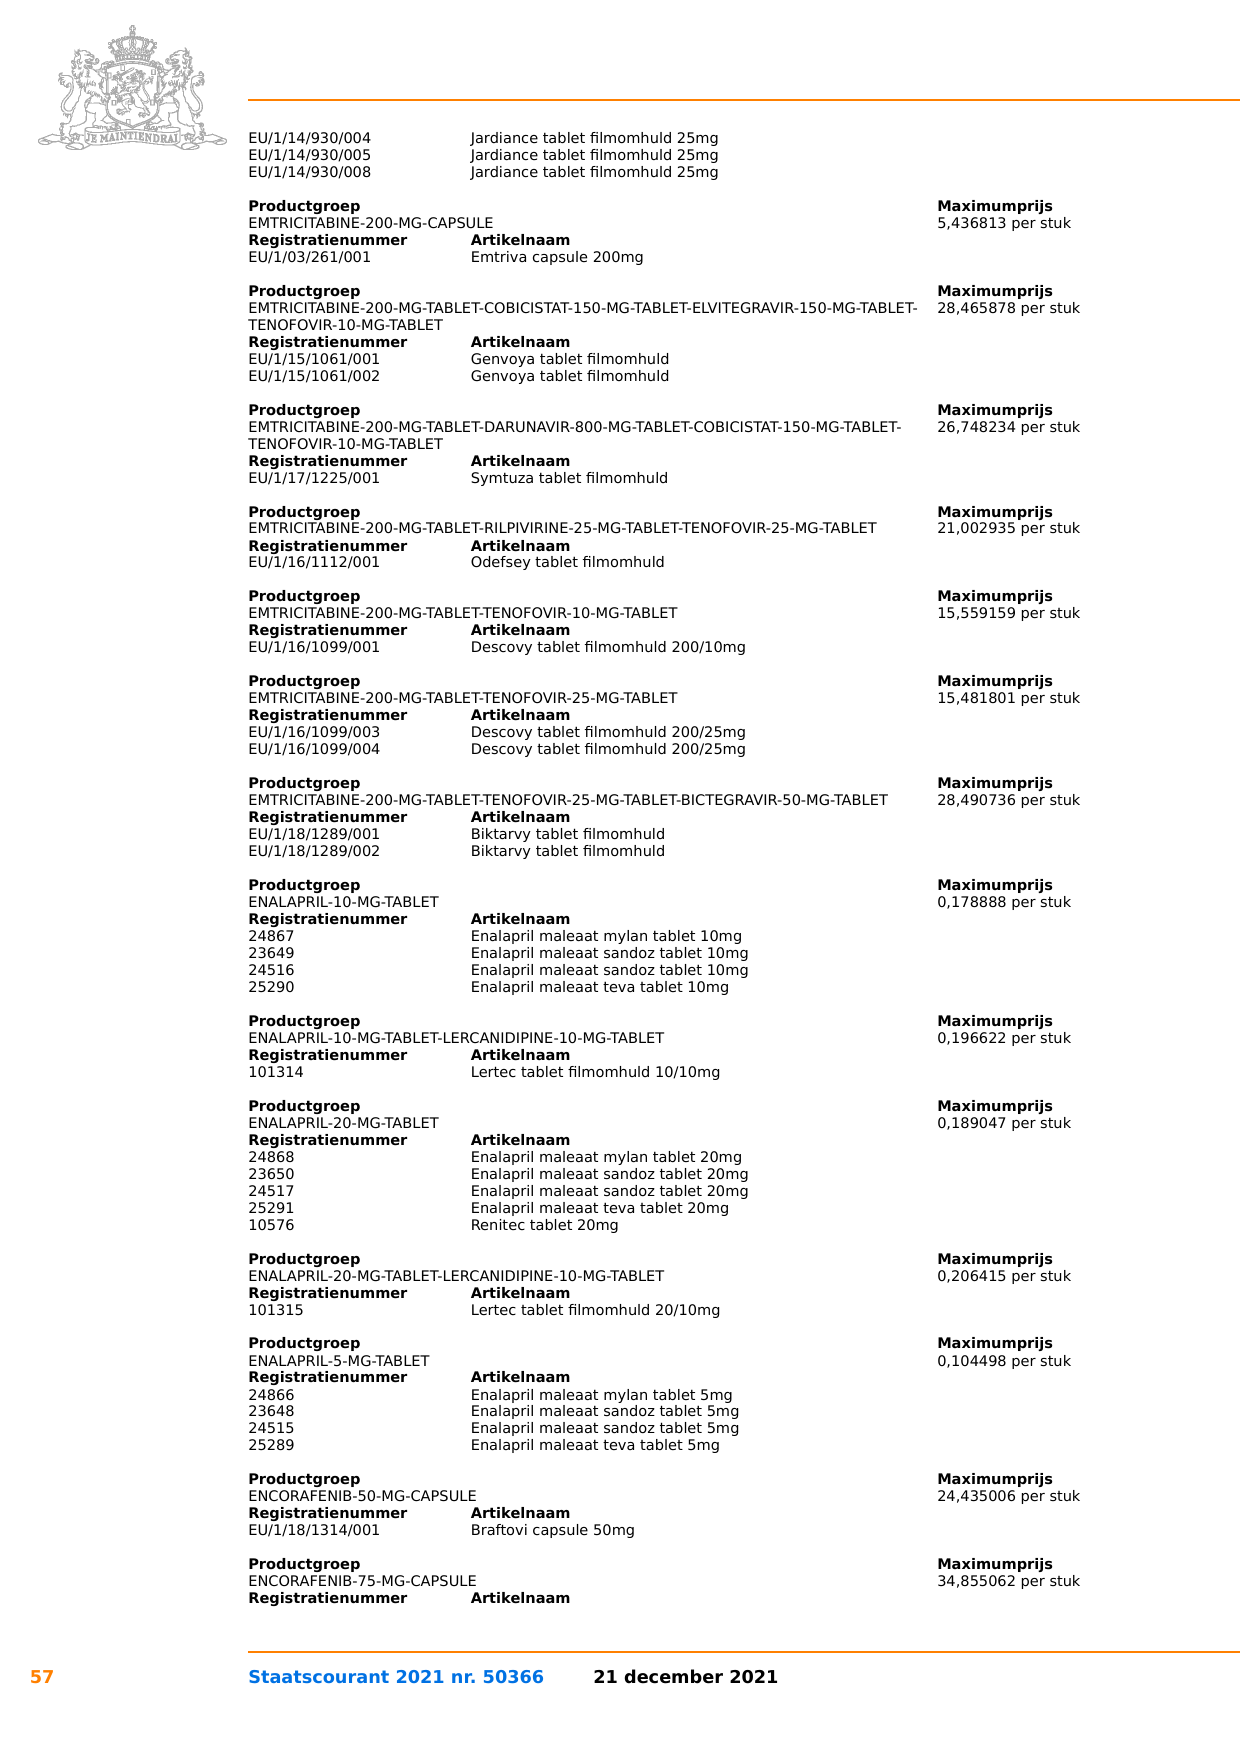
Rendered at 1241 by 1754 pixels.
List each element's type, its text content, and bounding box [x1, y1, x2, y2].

table_cell EU/1/18/1289/002 [248, 843, 464, 860]
table_cell Registratienummer [248, 809, 464, 826]
table_cell Artikelnaam [465, 1132, 931, 1149]
table_cell Enalapril maleaat mylan tablet 20mg [465, 1149, 1163, 1166]
table_cell Descovy tablet filmomhuld 200/10mg [465, 639, 1163, 656]
table_cell EU/1/18/1314/001 [248, 1522, 464, 1539]
table_cell Enalapril maleaat sandoz tablet 20mg [465, 1183, 1163, 1199]
table_cell EU/1/03/261/001 [248, 249, 464, 266]
table_cell Braftovi capsule 50mg [465, 1522, 1163, 1539]
table_cell Artikelnaam [465, 622, 931, 639]
table_cell [465, 283, 931, 300]
table_cell Registratienummer [248, 453, 464, 469]
table_cell Maximumprijs [931, 402, 1163, 418]
table_cell Productgroep [248, 1556, 464, 1573]
table_cell Enalapril maleaat sandoz tablet 20mg [465, 1166, 1163, 1183]
table_cell Artikelnaam [465, 538, 931, 554]
table_cell [465, 877, 931, 894]
table_cell EU/1/16/1112/001 [248, 554, 464, 571]
table_cell 0,196622 per stuk [931, 1030, 1163, 1047]
table_cell 25289 [248, 1437, 464, 1454]
table_cell 23649 [248, 945, 464, 962]
table_cell Artikelnaam [465, 232, 931, 249]
table_cell 15,559159 per stuk [931, 605, 1163, 622]
table_cell [931, 911, 1163, 928]
table_cell Jardiance tablet filmomhuld 25mg [465, 164, 1163, 181]
table_cell [248, 996, 1163, 1013]
table_cell [248, 1234, 1163, 1251]
table_cell Registratienummer [248, 232, 464, 249]
table_cell [931, 1590, 1163, 1607]
table_cell EMTRICITABINE-200-MG-TABLET-TENOFOVIR-25-MG-TABLET-BICTEGRAVIR-50-MG-TABLET [248, 792, 931, 809]
table_cell EU/1/14/930/005 [248, 147, 464, 164]
table_cell Productgroep [248, 283, 464, 300]
table_cell EU/1/16/1099/004 [248, 741, 464, 758]
table_cell Enalapril maleaat teva tablet 5mg [465, 1437, 1163, 1454]
table_cell [931, 1285, 1163, 1301]
table_cell 28,465878 per stuk [931, 300, 1163, 334]
table_cell [465, 1251, 931, 1267]
table_cell Enalapril maleaat sandoz tablet 10mg [465, 945, 1163, 962]
table_cell Registratienummer [248, 1369, 464, 1386]
table_cell Artikelnaam [465, 1590, 931, 1607]
table_cell [931, 1505, 1163, 1522]
table_cell 0,178888 per stuk [931, 894, 1163, 911]
table_cell [931, 1369, 1163, 1386]
table_cell EMTRICITABINE-200-MG-TABLET-TENOFOVIR-25-MG-TABLET [248, 690, 931, 707]
table_cell EMTRICITABINE-200-MG-CAPSULE [248, 215, 931, 232]
table_cell [465, 198, 931, 215]
table_cell Productgroep [248, 1098, 464, 1115]
table_cell [931, 809, 1163, 826]
table_cell 34,855062 per stuk [931, 1573, 1163, 1590]
table_cell Productgroep [248, 1335, 464, 1352]
table_cell [248, 181, 1163, 198]
table_cell Registratienummer [248, 334, 464, 351]
table_cell 0,206415 per stuk [931, 1268, 1163, 1284]
table_cell 24867 [248, 928, 464, 945]
table_cell [248, 385, 1163, 402]
table_cell Productgroep [248, 588, 464, 605]
table_cell [248, 1539, 1163, 1556]
table_cell Emtriva capsule 200mg [465, 249, 1163, 266]
table_cell Productgroep [248, 504, 464, 520]
table_cell Odefsey tablet filmomhuld [465, 554, 1163, 571]
table_cell Biktarvy tablet filmomhuld [465, 843, 1163, 860]
table_cell EMTRICITABINE-200-MG-TABLET-COBICISTAT-150-MG-TABLET-ELVITEGRAVIR-150-MG-TABLET-TENOFOVIR-10-MG-TABLET [248, 300, 931, 334]
table_cell Lertec tablet filmomhuld 10/10mg [465, 1064, 1163, 1081]
table_cell Jardiance tablet filmomhuld 25mg [465, 130, 1163, 147]
table_cell Biktarvy tablet filmomhuld [465, 826, 1163, 843]
table_cell 23648 [248, 1403, 464, 1420]
table_cell EU/1/18/1289/001 [248, 826, 464, 843]
table_cell [931, 538, 1163, 554]
table_cell [931, 707, 1163, 724]
table_cell 10576 [248, 1217, 464, 1233]
table_cell [248, 571, 1163, 588]
table_cell EU/1/14/930/004 [248, 130, 464, 147]
table_cell 28,490736 per stuk [931, 792, 1163, 809]
table_cell 24515 [248, 1420, 464, 1437]
picture [38, 25, 227, 150]
table_cell Renitec tablet 20mg [465, 1217, 1163, 1233]
table_cell Enalapril maleaat mylan tablet 5mg [465, 1386, 1163, 1403]
table_cell Artikelnaam [465, 707, 931, 724]
table_cell [248, 486, 1163, 503]
table_cell EU/1/15/1061/002 [248, 368, 464, 384]
table_cell [931, 1132, 1163, 1149]
table_cell Maximumprijs [931, 198, 1163, 215]
table_cell Genvoya tablet filmomhuld [465, 351, 1163, 368]
table_cell Artikelnaam [465, 334, 931, 351]
table_cell 101315 [248, 1301, 464, 1318]
table_cell [248, 1319, 1163, 1335]
table_cell [465, 1098, 931, 1115]
table_cell EMTRICITABINE-200-MG-TABLET-DARUNAVIR-800-MG-TABLET-COBICISTAT-150-MG-TABLET-TENOFOVIR-10-MG-TABLET [248, 419, 931, 452]
table_cell EU/1/14/930/008 [248, 164, 464, 181]
table_cell Artikelnaam [465, 809, 931, 826]
table_cell [465, 588, 931, 605]
table_cell Productgroep [248, 1013, 464, 1030]
table_cell Artikelnaam [465, 1047, 931, 1064]
table_cell 24,435006 per stuk [931, 1488, 1163, 1505]
table_cell [465, 1471, 931, 1488]
table_cell Enalapril maleaat sandoz tablet 10mg [465, 962, 1163, 979]
table_cell [248, 1081, 1163, 1098]
table_cell ENALAPRIL-20-MG-TABLET [248, 1115, 931, 1132]
table_cell ENALAPRIL-5-MG-TABLET [248, 1353, 931, 1369]
table_cell Registratienummer [248, 538, 464, 554]
table_cell Productgroep [248, 673, 464, 690]
table_cell Registratienummer [248, 1505, 464, 1522]
table_cell [465, 1556, 931, 1573]
table_cell Registratienummer [248, 1047, 464, 1064]
table_cell Descovy tablet filmomhuld 200/25mg [465, 741, 1163, 758]
table_cell Artikelnaam [465, 911, 931, 928]
table_cell ENCORAFENIB-75-MG-CAPSULE [248, 1573, 931, 1590]
table_cell ENCORAFENIB-50-MG-CAPSULE [248, 1488, 931, 1505]
table_cell [931, 622, 1163, 639]
table_cell Registratienummer [248, 622, 464, 639]
table_cell Lertec tablet filmomhuld 20/10mg [465, 1301, 1163, 1318]
table_cell 25290 [248, 979, 464, 996]
table_cell [248, 758, 1163, 775]
table_cell Registratienummer [248, 911, 464, 928]
table_cell [465, 1013, 931, 1030]
table_cell [465, 402, 931, 418]
table_cell Maximumprijs [931, 1251, 1163, 1267]
table_cell 23650 [248, 1166, 464, 1183]
table_cell Artikelnaam [465, 1369, 931, 1386]
table_cell Maximumprijs [931, 775, 1163, 792]
table_cell [465, 504, 931, 520]
table_cell EU/1/15/1061/001 [248, 351, 464, 368]
table_cell Enalapril maleaat sandoz tablet 5mg [465, 1403, 1163, 1420]
table_cell Maximumprijs [931, 1471, 1163, 1488]
table_cell [248, 860, 1163, 877]
table_cell Genvoya tablet filmomhuld [465, 368, 1163, 384]
table_cell EU/1/16/1099/003 [248, 724, 464, 741]
table_cell [248, 266, 1163, 283]
table_cell 101314 [248, 1064, 464, 1081]
table_cell Symtuza tablet filmomhuld [465, 470, 1163, 486]
table_cell Maximumprijs [931, 1013, 1163, 1030]
table_cell Productgroep [248, 198, 464, 215]
table_cell Artikelnaam [465, 1505, 931, 1522]
table_cell Maximumprijs [931, 1556, 1163, 1573]
table_cell Artikelnaam [465, 453, 931, 469]
table_cell [248, 656, 1163, 673]
table_cell Maximumprijs [931, 504, 1163, 520]
table_cell Productgroep [248, 1471, 464, 1488]
table_cell [931, 232, 1163, 249]
table_cell [931, 453, 1163, 469]
table_cell Enalapril maleaat sandoz tablet 5mg [465, 1420, 1163, 1437]
table_cell 24516 [248, 962, 464, 979]
table_cell Maximumprijs [931, 1335, 1163, 1352]
table_cell Maximumprijs [931, 1098, 1163, 1115]
table_cell 0,104498 per stuk [931, 1353, 1163, 1369]
table_cell Enalapril maleaat mylan tablet 10mg [465, 928, 1163, 945]
table_cell Enalapril maleaat teva tablet 20mg [465, 1200, 1163, 1217]
table_cell Maximumprijs [931, 877, 1163, 894]
table_cell Enalapril maleaat teva tablet 10mg [465, 979, 1163, 996]
table_cell Productgroep [248, 1251, 464, 1267]
table_cell [248, 1454, 1163, 1471]
table_cell Registratienummer [248, 1285, 464, 1301]
table_cell Productgroep [248, 402, 464, 418]
table_cell EMTRICITABINE-200-MG-TABLET-TENOFOVIR-10-MG-TABLET [248, 605, 931, 622]
table_cell EU/1/16/1099/001 [248, 639, 464, 656]
table_cell Productgroep [248, 877, 464, 894]
table_cell Registratienummer [248, 1590, 464, 1607]
table_cell Jardiance tablet filmomhuld 25mg [465, 147, 1163, 164]
table_cell 26,748234 per stuk [931, 419, 1163, 452]
table_cell Descovy tablet filmomhuld 200/25mg [465, 724, 1163, 741]
table_cell 24517 [248, 1183, 464, 1199]
table_cell [465, 775, 931, 792]
table_cell Maximumprijs [931, 588, 1163, 605]
table_cell ENALAPRIL-10-MG-TABLET [248, 894, 931, 911]
table_cell Registratienummer [248, 707, 464, 724]
table_cell 0,189047 per stuk [931, 1115, 1163, 1132]
table_cell 25291 [248, 1200, 464, 1217]
table_cell ENALAPRIL-10-MG-TABLET-LERCANIDIPINE-10-MG-TABLET [248, 1030, 931, 1047]
table_cell Artikelnaam [465, 1285, 931, 1301]
table_cell EMTRICITABINE-200-MG-TABLET-RILPIVIRINE-25-MG-TABLET-TENOFOVIR-25-MG-TABLET [248, 520, 931, 537]
table_cell 24866 [248, 1386, 464, 1403]
table_cell Registratienummer [248, 1132, 464, 1149]
table_cell Maximumprijs [931, 283, 1163, 300]
table_cell Productgroep [248, 775, 464, 792]
table_cell EU/1/17/1225/001 [248, 470, 464, 486]
table_cell 15,481801 per stuk [931, 690, 1163, 707]
table_cell ENALAPRIL-20-MG-TABLET-LERCANIDIPINE-10-MG-TABLET [248, 1268, 931, 1284]
table_cell [465, 673, 931, 690]
table_cell 5,436813 per stuk [931, 215, 1163, 232]
table_cell 21,002935 per stuk [931, 520, 1163, 537]
table_cell Maximumprijs [931, 673, 1163, 690]
table_cell [465, 1335, 931, 1352]
table_cell 24868 [248, 1149, 464, 1166]
table_cell [931, 334, 1163, 351]
table_cell [931, 1047, 1163, 1064]
